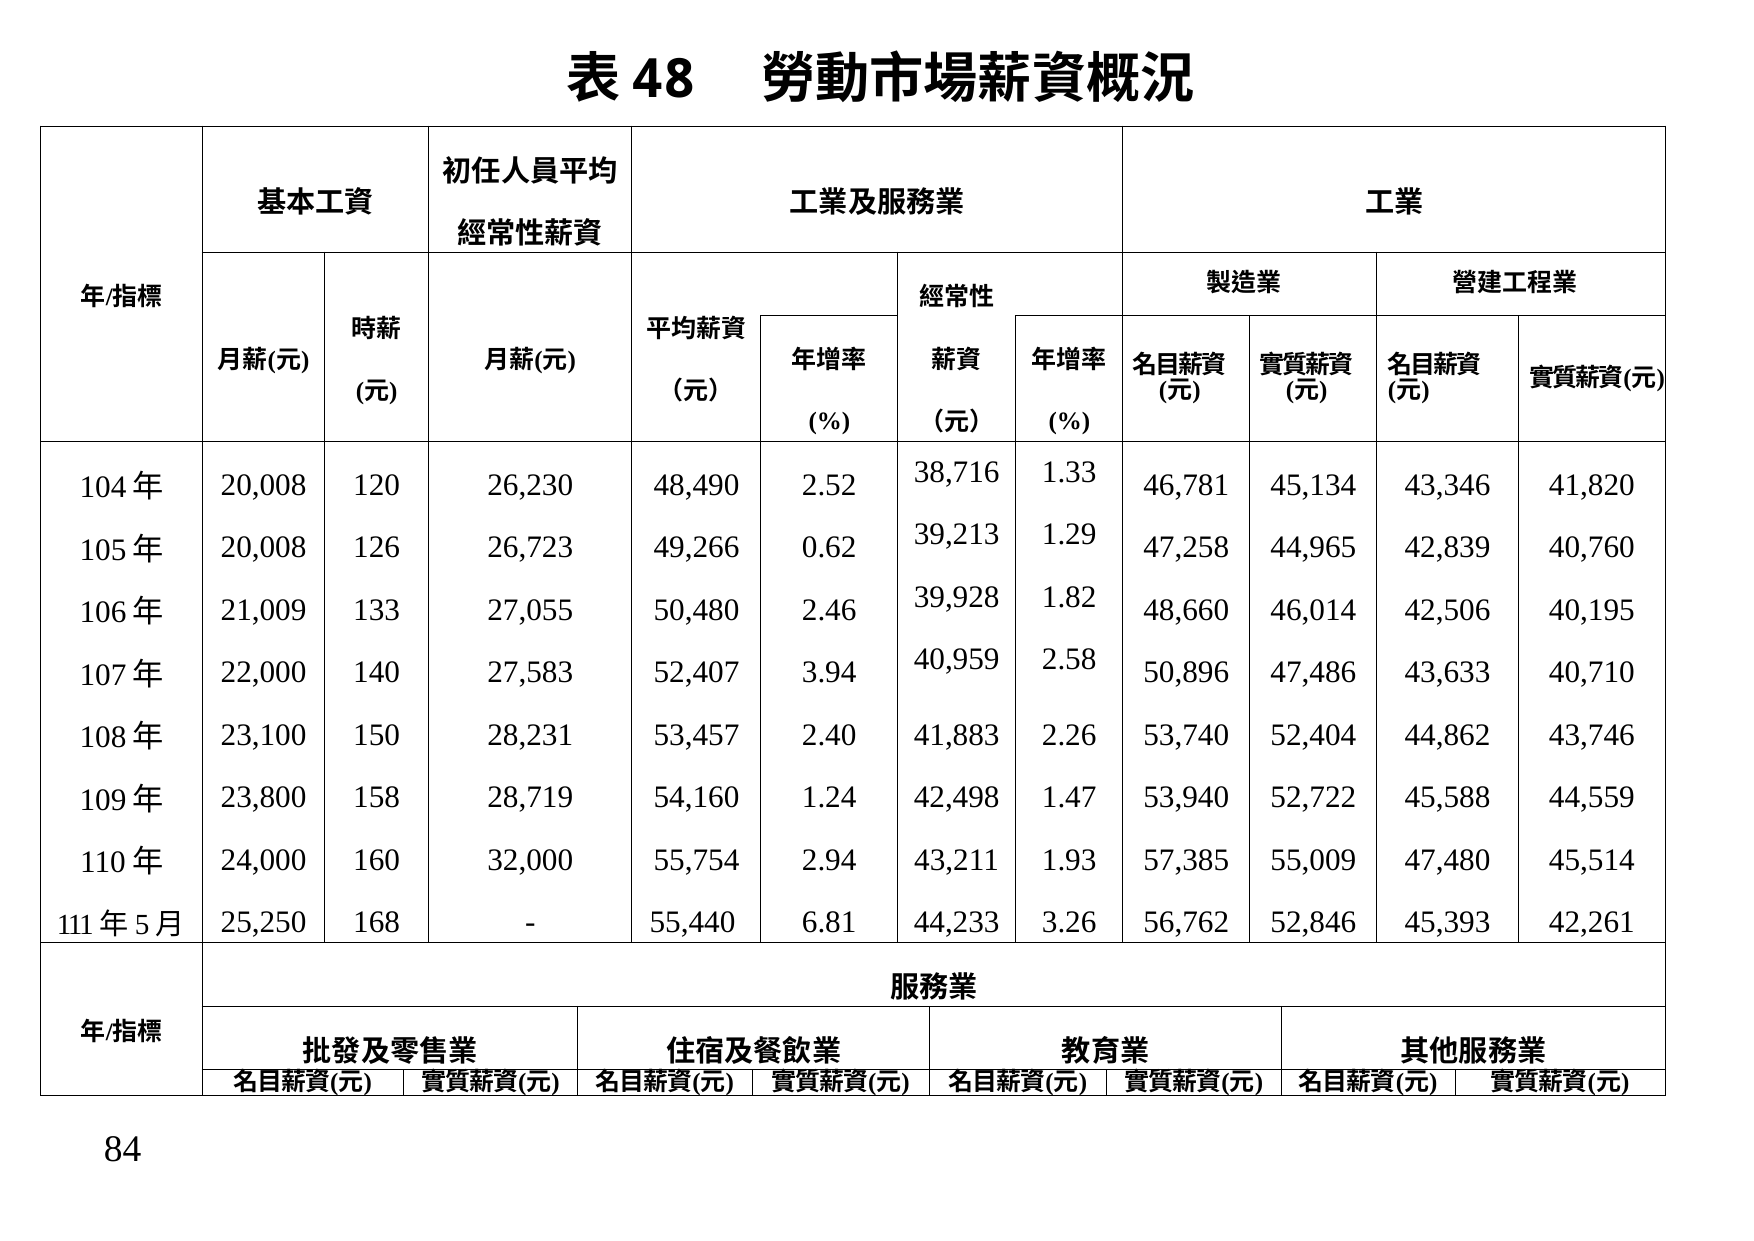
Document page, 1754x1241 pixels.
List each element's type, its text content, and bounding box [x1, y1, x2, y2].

table_cell 2.40 [761, 692, 897, 755]
table_cell 45,393 [1377, 880, 1518, 942]
table_cell 53,740 [1123, 692, 1249, 755]
table_cell 1.93 [1016, 817, 1122, 880]
table_cell 1.33 [1016, 442, 1122, 505]
table_cell 1.29 [1016, 505, 1122, 567]
table_cell 45,134 [1250, 442, 1376, 505]
table_cell 150 [325, 692, 428, 755]
table_cell 54,160 [632, 755, 760, 817]
table_cell 47,480 [1377, 817, 1518, 880]
table_cell 3.26 [1016, 880, 1122, 942]
table_cell 26,230 [429, 442, 631, 505]
table_cell 108年 [41, 692, 202, 755]
table_cell 實質薪資(元) [404, 1070, 577, 1095]
table_cell 6.81 [761, 880, 897, 942]
table_cell 實質薪資(元) [1519, 316, 1665, 441]
table_cell 23,800 [203, 755, 324, 817]
table_cell 名目薪資(元) [578, 1070, 752, 1095]
table_cell 1.82 [1016, 567, 1122, 630]
table_cell 27,055 [429, 567, 631, 630]
table_cell 44,559 [1519, 755, 1665, 817]
table_cell 110年 [41, 817, 202, 880]
table_cell 133 [325, 567, 428, 630]
table_cell 44,965 [1250, 505, 1376, 567]
table_cell 製造業 [1123, 253, 1376, 315]
table_cell 53,940 [1123, 755, 1249, 817]
table_cell 55,440 [632, 880, 760, 942]
table_cell [1015, 253, 1122, 315]
table_cell 140 [325, 630, 428, 692]
table_cell 實質薪資(元) [753, 1070, 929, 1095]
table_cell 月薪(元) [203, 253, 324, 441]
table_cell 44,233 [898, 880, 1015, 942]
table_cell 名目薪資(元) [1123, 316, 1249, 441]
table_cell 45,588 [1377, 755, 1518, 817]
table_cell 55,754 [632, 817, 760, 880]
table_cell 107年 [41, 630, 202, 692]
table_cell 57,385 [1123, 817, 1249, 880]
table_cell 40,959 [898, 630, 1015, 692]
table_cell 53,457 [632, 692, 760, 755]
table_cell 47,258 [1123, 505, 1249, 567]
table_cell 43,633 [1377, 630, 1518, 692]
table_cell 55,009 [1250, 817, 1376, 880]
table_cell 47,486 [1250, 630, 1376, 692]
table_cell 52,404 [1250, 692, 1376, 755]
table_cell 48,660 [1123, 567, 1249, 630]
table_cell 104年 [41, 442, 202, 505]
table_cell 39,928 [898, 567, 1015, 630]
table_cell 40,710 [1519, 630, 1665, 692]
table_cell 32,000 [429, 817, 631, 880]
table_cell 111年5月 [41, 880, 202, 942]
table_header 基本工資 [203, 127, 428, 252]
table_cell 41,883 [898, 692, 1015, 755]
table_cell 批發及零售業 [203, 1007, 577, 1069]
table_cell 44,862 [1377, 692, 1518, 755]
table_cell 2.26 [1016, 692, 1122, 755]
table_cell 經常性薪資（元） [898, 253, 1015, 441]
table_cell 50,896 [1123, 630, 1249, 692]
table_cell 服務業 [203, 943, 1665, 1006]
table_cell 平均薪資（元） [632, 253, 761, 441]
table_cell 20,008 [203, 505, 324, 567]
table_cell 42,261 [1519, 880, 1665, 942]
table_cell - [429, 880, 631, 942]
table_cell 46,014 [1250, 567, 1376, 630]
table_cell 43,346 [1377, 442, 1518, 505]
table_cell 3.94 [761, 630, 897, 692]
table_cell 52,846 [1250, 880, 1376, 942]
table_cell 50,480 [632, 567, 760, 630]
table_cell 年增率(%) [1016, 316, 1122, 441]
table_cell 年增率(%) [761, 316, 897, 441]
table_cell 48,490 [632, 442, 760, 505]
table_header 初任人員平均經常性薪資 [429, 127, 631, 252]
table_cell 實質薪資(元) [1107, 1070, 1281, 1095]
table_cell 43,746 [1519, 692, 1665, 755]
table_cell 45,514 [1519, 817, 1665, 880]
table_cell 名目薪資(元) [203, 1070, 403, 1095]
table_cell 時薪(元) [325, 253, 428, 441]
table_cell 41,820 [1519, 442, 1665, 505]
table_cell 21,009 [203, 567, 324, 630]
table_cell 2.94 [761, 817, 897, 880]
table_cell 2.52 [761, 442, 897, 505]
table_cell 38,716 [898, 442, 1015, 505]
table_cell 2.58 [1016, 630, 1122, 692]
table_cell 56,762 [1123, 880, 1249, 942]
table_header 工業及服務業 [632, 127, 1122, 252]
table_cell 43,211 [898, 817, 1015, 880]
table_cell 年/指標 [41, 943, 202, 1095]
table_cell 39,213 [898, 505, 1015, 567]
table_cell 名目薪資(元) [930, 1070, 1106, 1095]
table_cell 0.62 [761, 505, 897, 567]
subtitle 表48 勞動市場薪資概況 [103, 1, 1657, 126]
table_cell 1.47 [1016, 755, 1122, 817]
table_cell 名目薪資(元) [1282, 1070, 1455, 1095]
table_cell 22,000 [203, 630, 324, 692]
table_cell 52,407 [632, 630, 760, 692]
table_cell 28,719 [429, 755, 631, 817]
table_header 年/指標 [41, 127, 202, 441]
table_cell 46,781 [1123, 442, 1249, 505]
table_cell 42,498 [898, 755, 1015, 817]
table_cell 20,008 [203, 442, 324, 505]
table_cell 49,266 [632, 505, 760, 567]
table_cell 42,839 [1377, 505, 1518, 567]
table_cell 2.46 [761, 567, 897, 630]
table_cell 26,723 [429, 505, 631, 567]
table_cell 52,722 [1250, 755, 1376, 817]
table_cell 168 [325, 880, 428, 942]
table_cell 24,000 [203, 817, 324, 880]
table_cell 1.24 [761, 755, 897, 817]
table_cell 28,231 [429, 692, 631, 755]
table_cell 月薪(元) [429, 253, 631, 441]
table_cell 40,760 [1519, 505, 1665, 567]
table_cell 126 [325, 505, 428, 567]
table_cell 105年 [41, 505, 202, 567]
table_header 工業 [1123, 127, 1665, 252]
table_cell 160 [325, 817, 428, 880]
table_cell 23,100 [203, 692, 324, 755]
table_cell 實質薪資(元) [1250, 316, 1376, 441]
table_cell 25,250 [203, 880, 324, 942]
table_cell 27,583 [429, 630, 631, 692]
table_cell 營建工程業 [1377, 253, 1665, 315]
table_cell 其他服務業 [1282, 1007, 1665, 1069]
table_cell 42,506 [1377, 567, 1518, 630]
table_cell 住宿及餐飲業 [578, 1007, 929, 1069]
table_cell 158 [325, 755, 428, 817]
table_cell 名目薪資(元) [1377, 316, 1518, 441]
table_cell 實質薪資(元) [1456, 1070, 1665, 1095]
table_cell 教育業 [930, 1007, 1281, 1069]
table_cell 120 [325, 442, 428, 505]
table_cell 40,195 [1519, 567, 1665, 630]
table_cell [761, 253, 897, 315]
table_cell 109年 [41, 755, 202, 817]
table_cell 106年 [41, 567, 202, 630]
